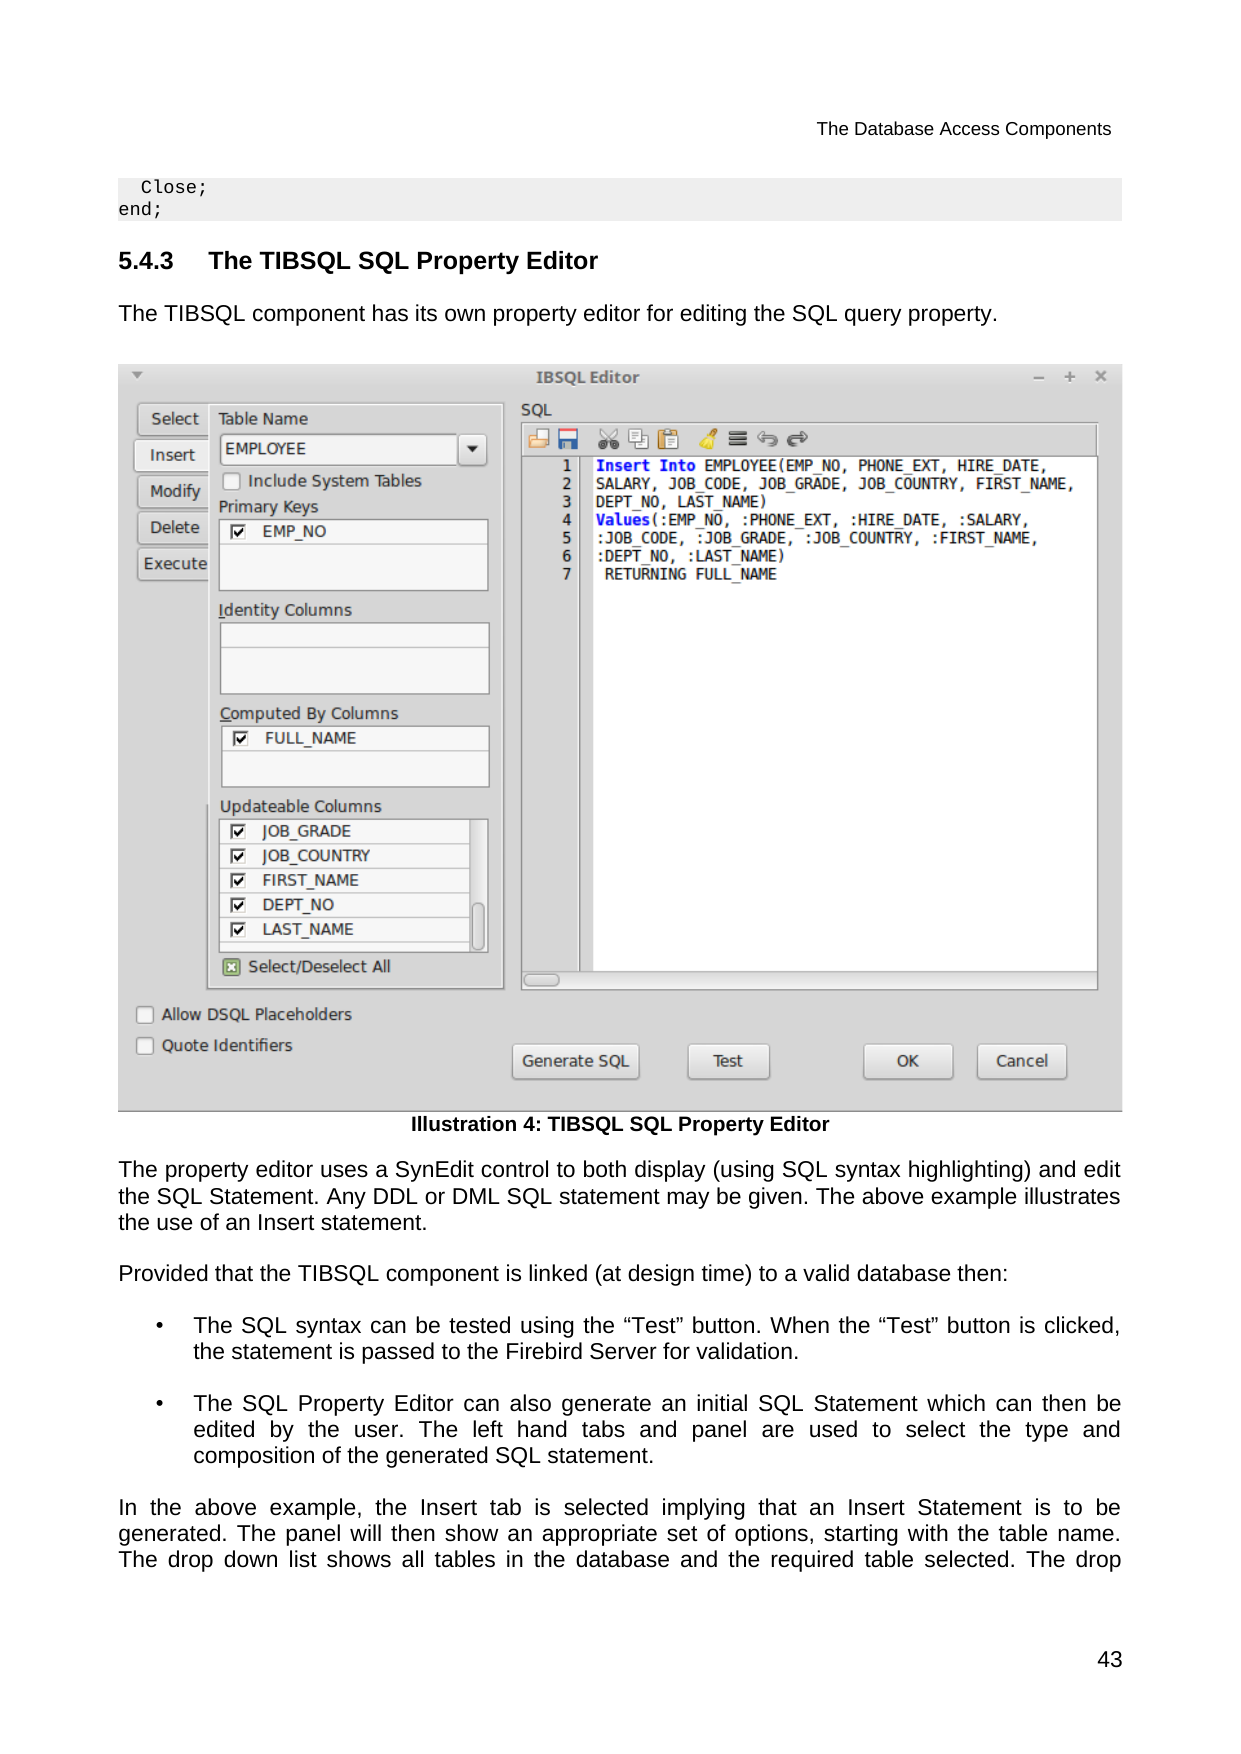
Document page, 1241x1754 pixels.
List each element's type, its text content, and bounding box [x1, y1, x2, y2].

text Provided that the TIBSQL component is linked (at design time) to a valid database then: [118, 1260, 1122, 1287]
text [118, 352, 1122, 364]
list The SQL syntax can be tested using the “Test” button. When the “Test” button is clicked, the statement is passed to the Firebird Server for validation. [156, 1312, 1122, 1364]
list The SQL Property Editor can also generate an initial SQL Statement which can then be edited by the user. The left hand tabs and panel are used to select the type and composition of the generated SQL statement. [156, 1389, 1122, 1468]
text end; [118, 199, 1122, 221]
picture [118, 364, 1123, 1112]
text Illustration 4: TIBSQL SQL Property Editor [118, 1112, 1122, 1136]
text Close; [118, 178, 1122, 199]
text In the above example, the Insert tab is selected implying that an Insert Statement is to be generated. The panel will then show an appropriate set of options, starting with the table name. The drop down list shows all tables in the database and the required table selected. The drop [118, 1493, 1122, 1573]
text The property editor uses a SynEdit control to both display (using SQL syntax highlighting) and edit the SQL Statement. Any DDL or DML SQL statement may be given. The above example illustrates the use of an Insert statement. [118, 1136, 1122, 1235]
subtitle The TIBSQL SQL Property Editor [118, 246, 1122, 275]
text The TIBSQL component has its own property editor for editing the SQL query property. [118, 300, 1122, 327]
